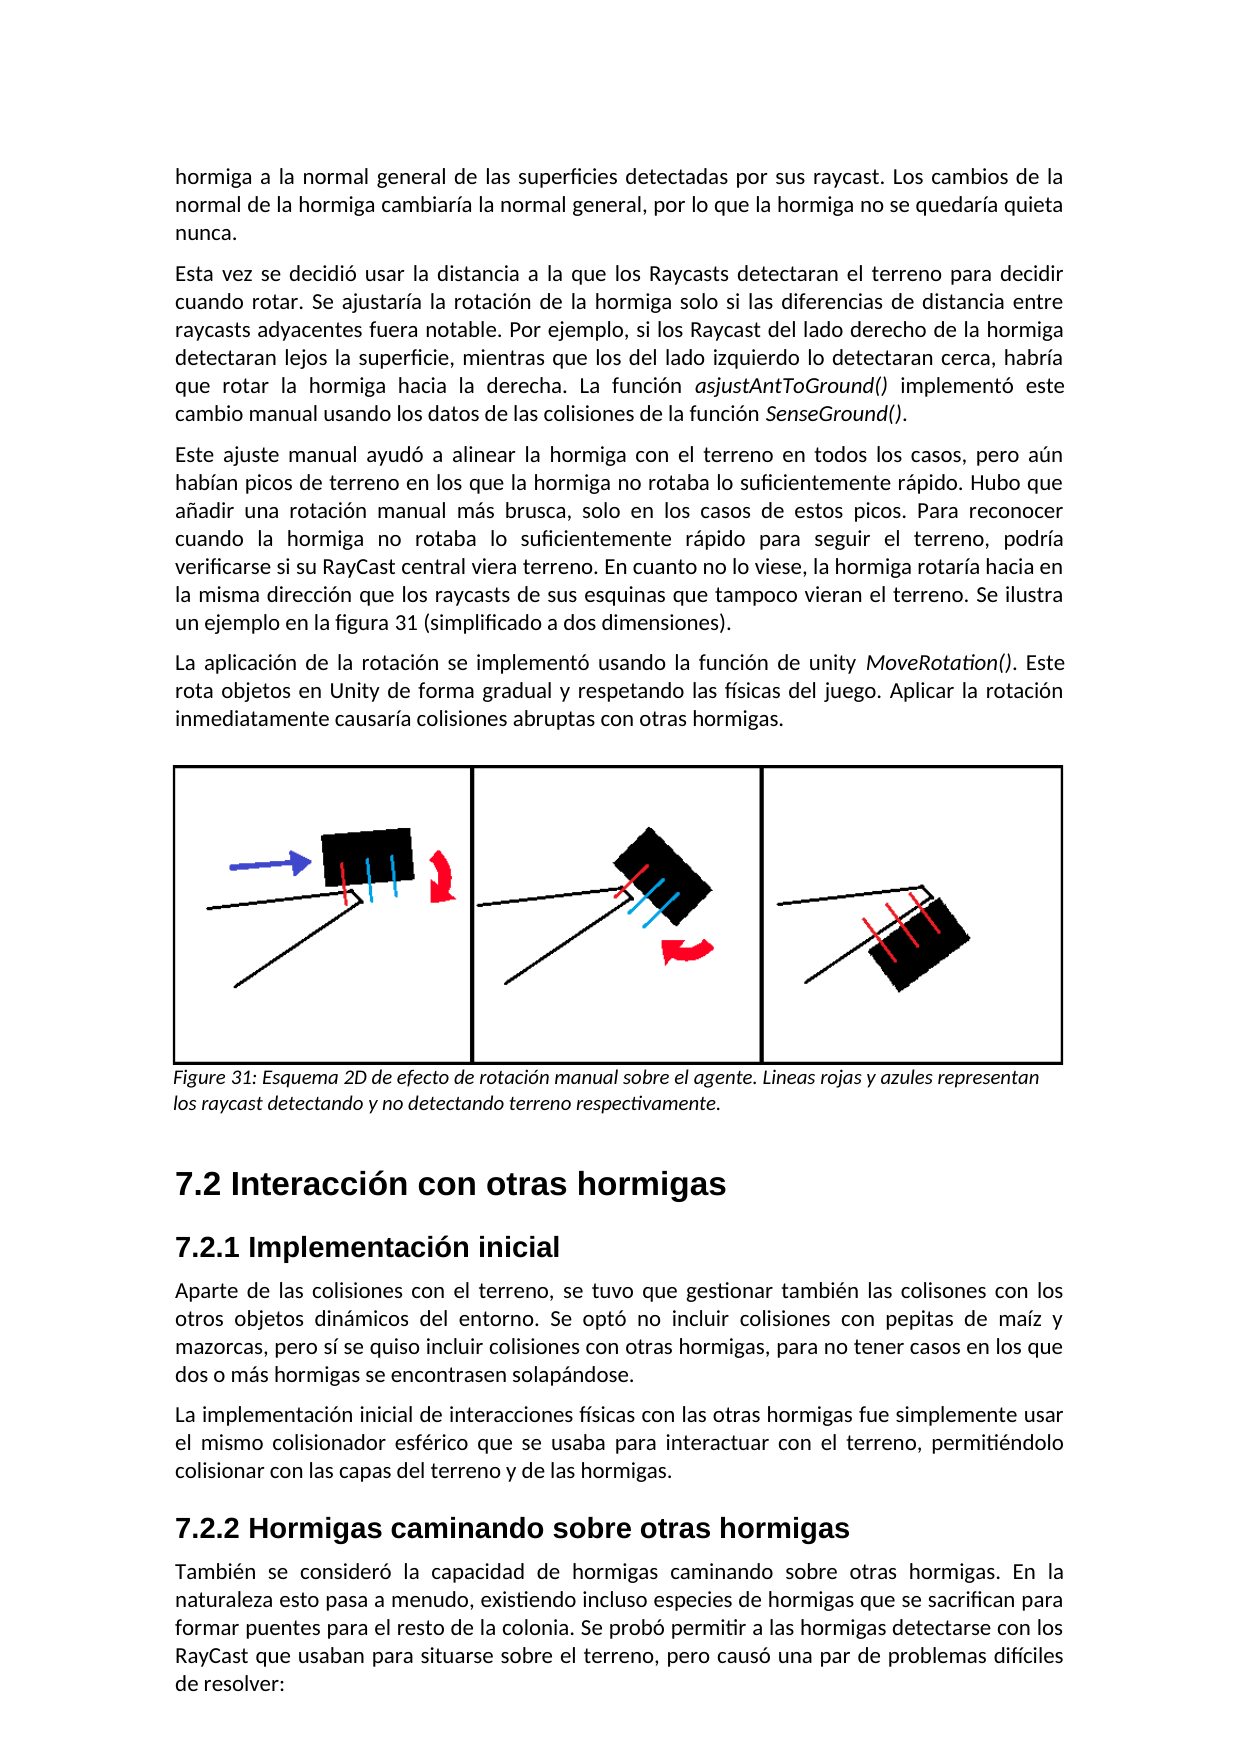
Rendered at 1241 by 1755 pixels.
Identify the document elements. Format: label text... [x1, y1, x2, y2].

text Aparte de las colisiones con el terreno, se tuvo que gestionar también las colisones con los otros objetos dinámicos del entorno. Se optó no incluir colisiones con pepitas de maíz y mazorcas, pero sí se quiso incluir colisiones con otras hormigas, para no tener casos en los que dos o más hormigas se encontrasen solapándose. [175, 1276, 1065, 1388]
text Este ajuste manual ayudó a alinear la hormiga con el terreno en todos los casos, pero aún habían picos de terreno en los que la hormiga no rotaba lo suficientemente rápido. Hubo que añadir una rotación manual más brusca, solo en los casos de estos picos. Para reconocer cuando la hormiga no rotaba lo suficientemente rápido para seguir el terreno, podría verificarse si su RayCast central viera terreno. En cuanto no lo viese, la hormiga rotaría hacia en la misma dirección que los raycasts de sus esquinas que tampoco vieran el terreno. Se ilustra un ejemplo en la figura 31 (simplificado a dos dimensiones). [175, 440, 1065, 636]
text Esta vez se decidió usar la distancia a la que los Raycasts detectaran el terreno para decidir cuando rotar. Se ajustaría la rotación de la hormiga solo si las diferencias de distancia entre raycasts adyacentes fuera notable. Por ejemplo, si los Raycast del lado derecho de la hormiga detectaran lejos la superficie, mientras que los del lado izquierdo lo detectaran cerca, habría que rotar la hormiga hacia la derecha. La función asjustAntToGround() implementó este cambio manual usando los datos de las colisiones de la función SenseGround(). [175, 259, 1065, 427]
picture [172, 765, 1064, 1065]
subtitle Interacción con otras hormigas [175, 1164, 1065, 1203]
text Figure 31: Esquema 2D de efecto de rotación manual sobre el agente. Lineas rojas y azules representan los raycast detectando y no detectando terreno respectivamente. [173, 1065, 1063, 1115]
subtitle Implementación inicial [175, 1230, 1065, 1263]
text También se consideró la capacidad de hormigas caminando sobre otras hormigas. En la naturaleza esto pasa a menudo, existiendo incluso especies de hormigas que se sacrifican para formar puentes para el resto de la colonia. Se probó permitir a las hormigas detectarse con los RayCast que usaban para situarse sobre el terreno, pero causó una par de problemas difíciles de resolver: [175, 1557, 1065, 1698]
subtitle Hormigas caminando sobre otras hormigas [175, 1511, 1065, 1545]
text La aplicación de la rotación se implementó usando la función de unity MoveRotation(). Este rota objetos en Unity de forma gradual y respetando las físicas del juego. Aplicar la rotación inmediatamente causaría colisiones abruptas con otras hormigas. [175, 648, 1065, 732]
text La implementación inicial de interacciones físicas con las otras hormigas fue simplemente usar el mismo colisionador esférico que se usaba para interactuar con el terreno, permitiéndolo colisionar con las capas del terreno y de las hormigas. [175, 1400, 1065, 1484]
text hormiga a la normal general de las superficies detectadas por sus raycast. Los cambios de la normal de la hormiga cambiaría la normal general, por lo que la hormiga no se quedaría quieta nunca. [175, 162, 1065, 247]
